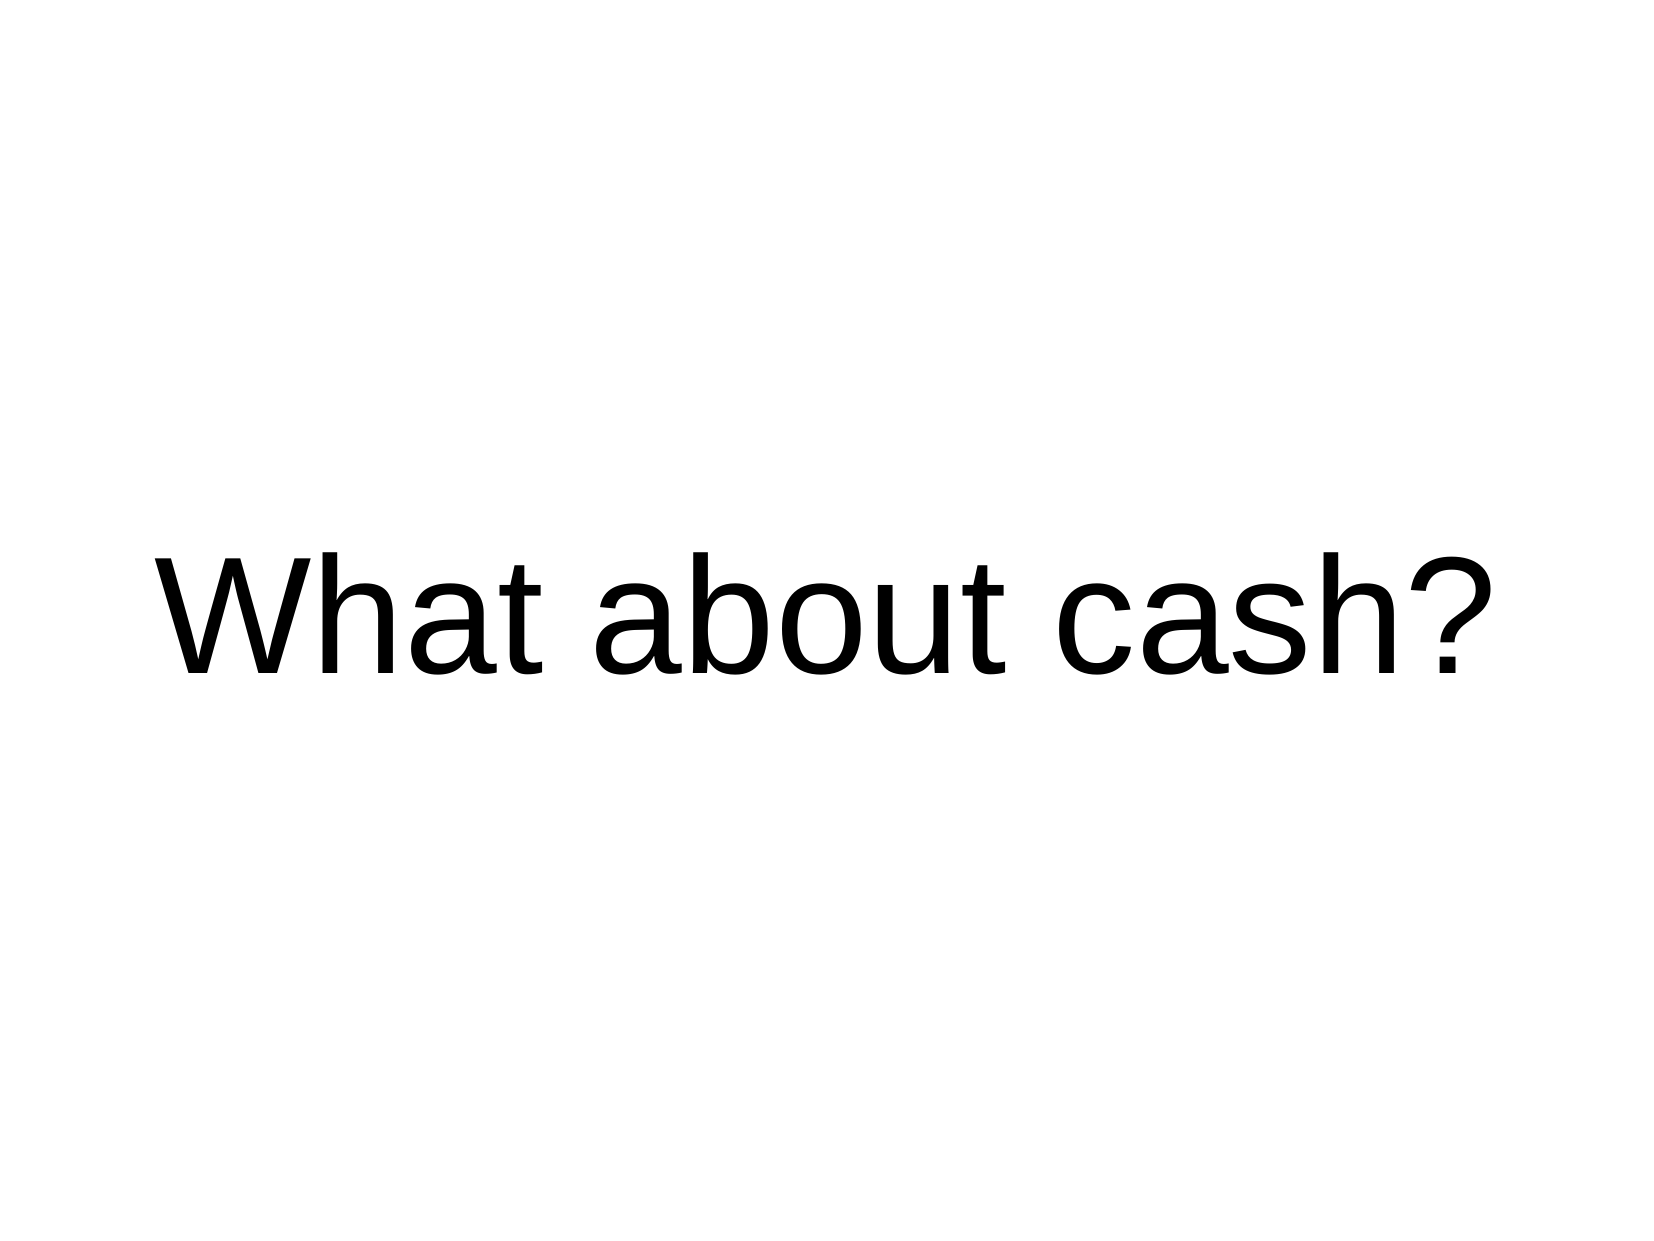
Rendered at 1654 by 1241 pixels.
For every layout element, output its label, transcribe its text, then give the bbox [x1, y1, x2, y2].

title What about cash? [82, 49, 1571, 1182]
